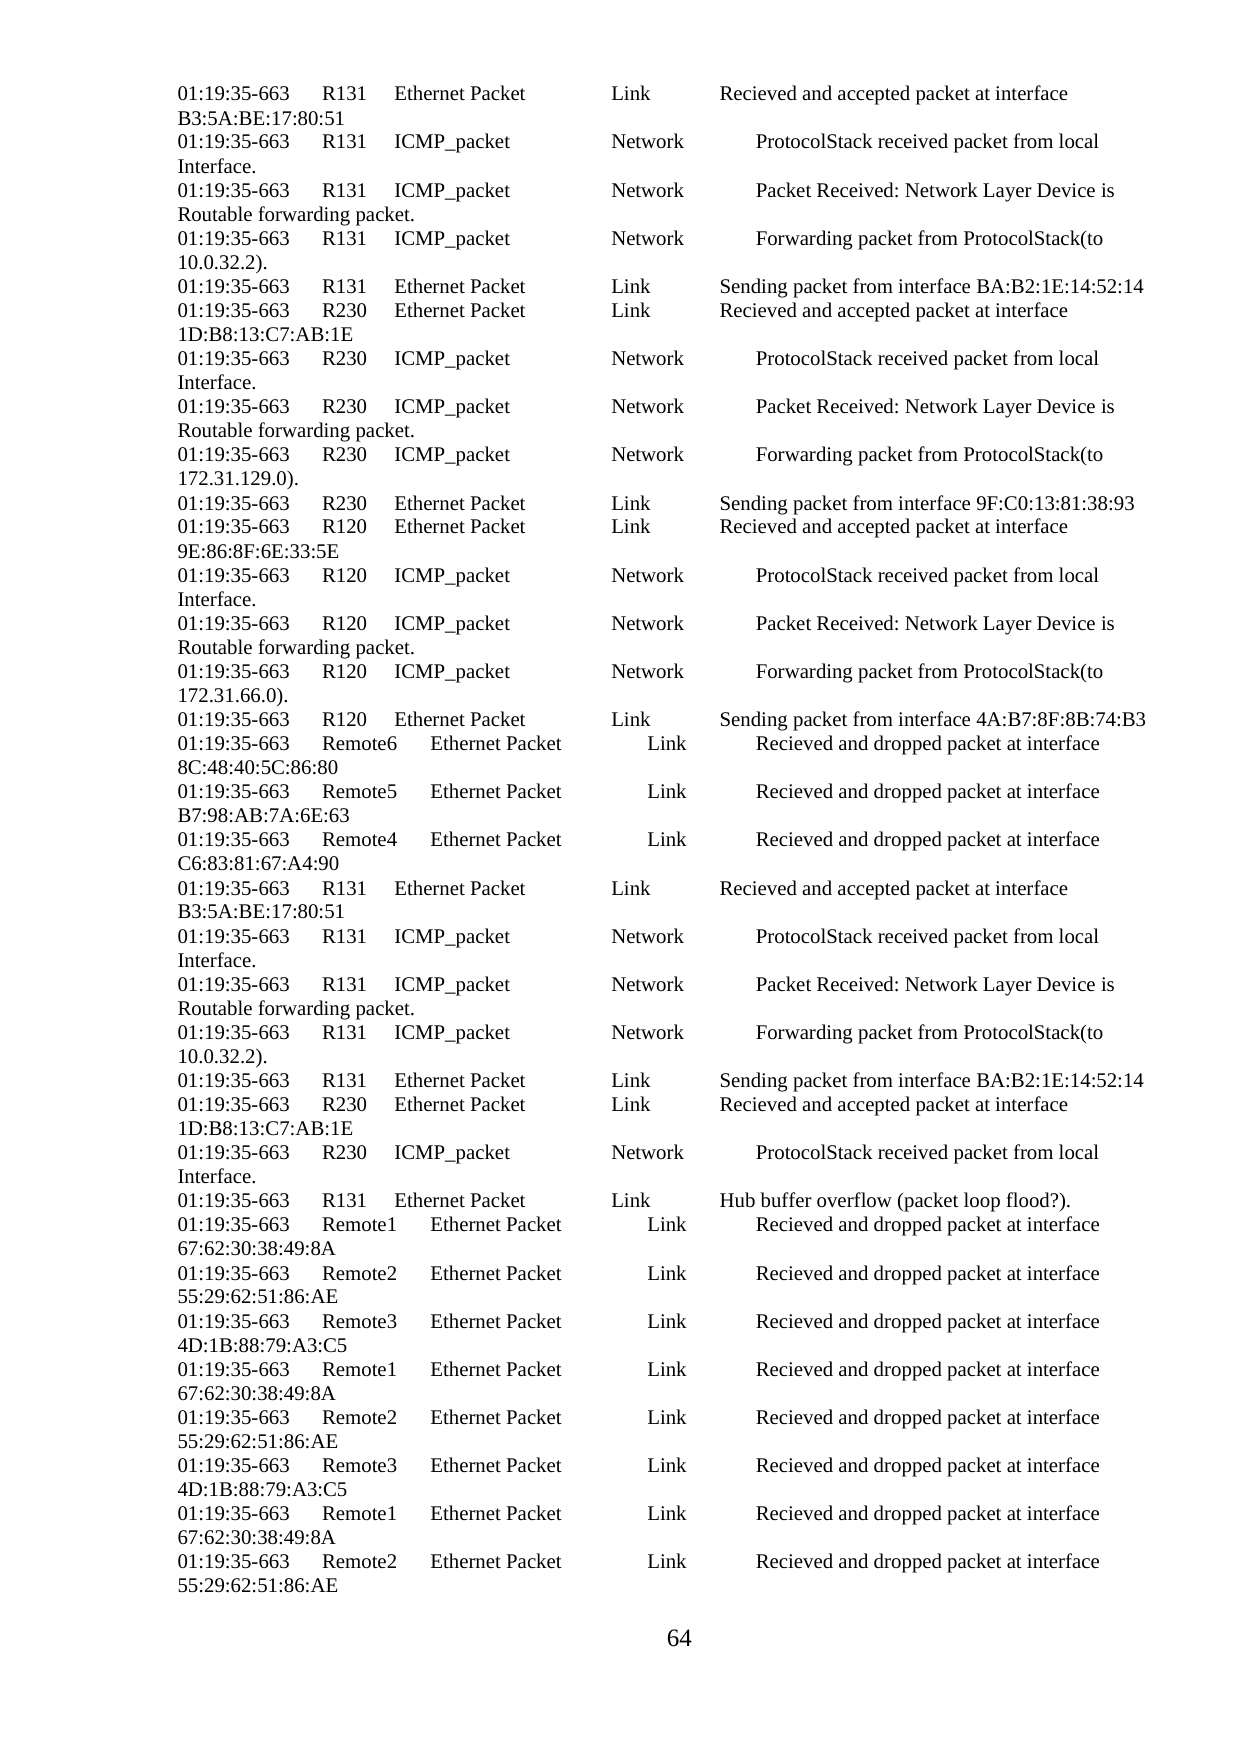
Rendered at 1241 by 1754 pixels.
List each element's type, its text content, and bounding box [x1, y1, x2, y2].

text 01:19:35-663 R131 ICMP_packet Network Forwarding packet from ProtocolStack(to 10.0.32.2). [177, 226, 1181, 274]
text 01:19:35-663 R230 ICMP_packet Network Packet Received: Network Layer Device is Routable forwarding packet. [177, 394, 1181, 442]
text 01:19:35-663 R131 Ethernet Packet Link Recieved and accepted packet at interface B3:5A:BE:17:80:51 [177, 875, 1181, 923]
text 01:19:35-663 Remote4 Ethernet Packet Link Recieved and dropped packet at interface C6:83:81:67:A4:90 [177, 827, 1181, 875]
text 01:19:35-663 R120 Ethernet Packet Link Sending packet from interface 4A:B7:8F:8B:74:B3 [177, 707, 1181, 731]
text 01:19:35-663 R131 ICMP_packet Network ProtocolStack received packet from local Interface. [177, 129, 1181, 178]
text 01:19:35-663 R131 Ethernet Packet Link Sending packet from interface BA:B2:1E:14:52:14 [177, 1068, 1181, 1092]
text 01:19:35-663 R230 Ethernet Packet Link Sending packet from interface 9F:C0:13:81:38:93 [177, 490, 1181, 514]
text 01:19:35-663 R131 ICMP_packet Network Packet Received: Network Layer Device is Routable forwarding packet. [177, 972, 1181, 1020]
text 01:19:35-663 R131 Ethernet Packet Link Recieved and accepted packet at interface B3:5A:BE:17:80:51 [177, 81, 1181, 129]
text 01:19:35-663 R120 ICMP_packet Network Packet Received: Network Layer Device is Routable forwarding packet. [177, 611, 1181, 659]
text 01:19:35-663 R230 Ethernet Packet Link Recieved and accepted packet at interface 1D:B8:13:C7:AB:1E [177, 1092, 1181, 1140]
text 01:19:35-663 Remote1 Ethernet Packet Link Recieved and dropped packet at interface 67:62:30:38:49:8A [177, 1357, 1181, 1405]
text 01:19:35-663 R131 ICMP_packet Network Packet Received: Network Layer Device is Routable forwarding packet. [177, 178, 1181, 226]
text 01:19:35-663 R131 ICMP_packet Network Forwarding packet from ProtocolStack(to 10.0.32.2). [177, 1020, 1181, 1068]
text 01:19:35-663 Remote3 Ethernet Packet Link Recieved and dropped packet at interface 4D:1B:88:79:A3:C5 [177, 1308, 1181, 1357]
text 01:19:35-663 Remote2 Ethernet Packet Link Recieved and dropped packet at interface 55:29:62:51:86:AE [177, 1405, 1181, 1453]
text 01:19:35-663 R120 ICMP_packet Network ProtocolStack received packet from local Interface. [177, 563, 1181, 611]
text 01:19:35-663 R131 Ethernet Packet Link Hub buffer overflow (packet loop flood?). [177, 1188, 1181, 1212]
text 01:19:35-663 Remote3 Ethernet Packet Link Recieved and dropped packet at interface 4D:1B:88:79:A3:C5 [177, 1453, 1181, 1501]
text 01:19:35-663 R131 Ethernet Packet Link Sending packet from interface BA:B2:1E:14:52:14 [177, 274, 1181, 298]
text 01:19:35-663 Remote5 Ethernet Packet Link Recieved and dropped packet at interface B7:98:AB:7A:6E:63 [177, 779, 1181, 827]
text 01:19:35-663 Remote2 Ethernet Packet Link Recieved and dropped packet at interface 55:29:62:51:86:AE [177, 1549, 1181, 1597]
text 01:19:35-663 R120 ICMP_packet Network Forwarding packet from ProtocolStack(to 172.31.66.0). [177, 659, 1181, 707]
text 01:19:35-663 Remote6 Ethernet Packet Link Recieved and dropped packet at interface 8C:48:40:5C:86:80 [177, 731, 1181, 779]
text 01:19:35-663 R230 ICMP_packet Network Forwarding packet from ProtocolStack(to 172.31.129.0). [177, 442, 1181, 490]
text 01:19:35-663 R230 Ethernet Packet Link Recieved and accepted packet at interface 1D:B8:13:C7:AB:1E [177, 298, 1181, 346]
text 01:19:35-663 R131 ICMP_packet Network ProtocolStack received packet from local Interface. [177, 923, 1181, 972]
text 01:19:35-663 R230 ICMP_packet Network ProtocolStack received packet from local Interface. [177, 1140, 1181, 1188]
text 01:19:35-663 Remote1 Ethernet Packet Link Recieved and dropped packet at interface 67:62:30:38:49:8A [177, 1212, 1181, 1260]
text 01:19:35-663 Remote2 Ethernet Packet Link Recieved and dropped packet at interface 55:29:62:51:86:AE [177, 1260, 1181, 1308]
text 01:19:35-663 Remote1 Ethernet Packet Link Recieved and dropped packet at interface 67:62:30:38:49:8A [177, 1501, 1181, 1549]
text 01:19:35-663 R120 Ethernet Packet Link Recieved and accepted packet at interface 9E:86:8F:6E:33:5E [177, 514, 1181, 563]
text 01:19:35-663 R230 ICMP_packet Network ProtocolStack received packet from local Interface. [177, 346, 1181, 394]
